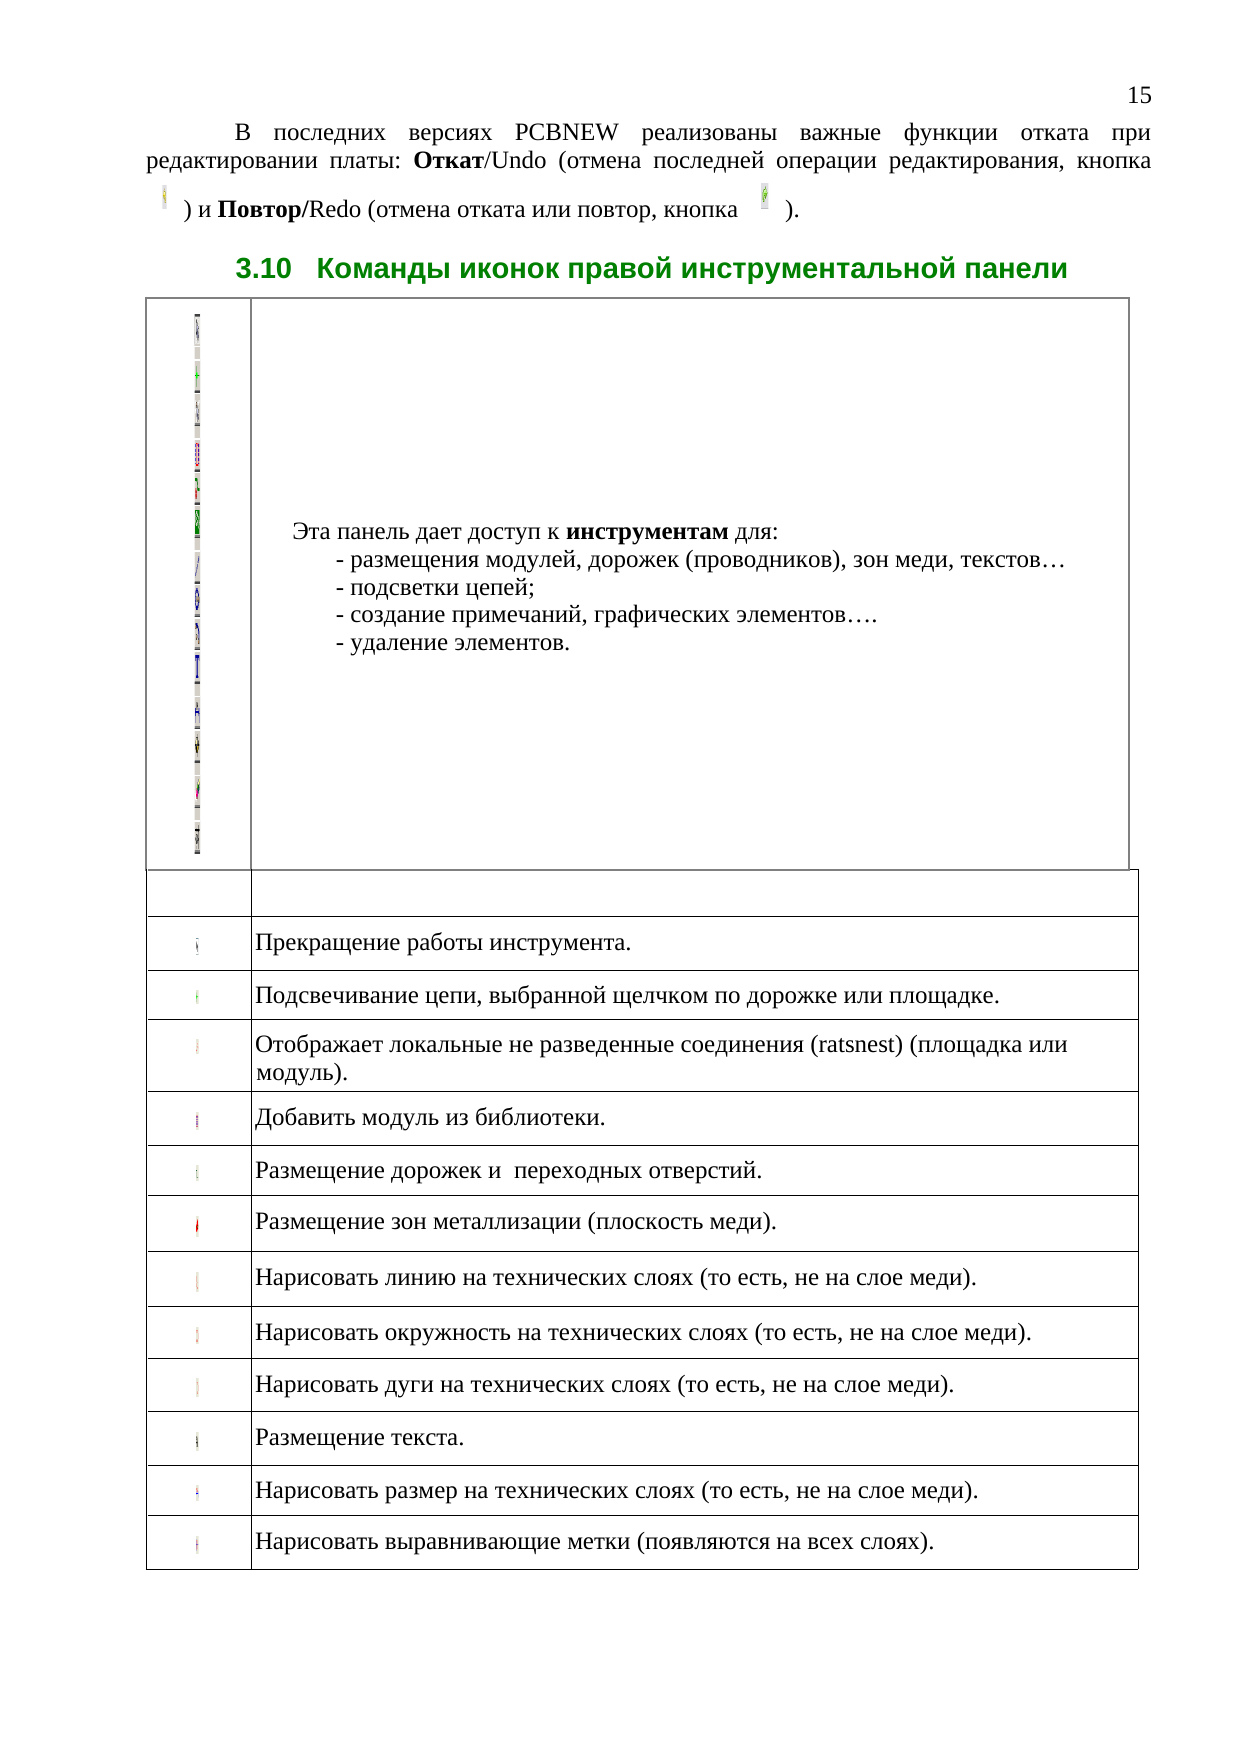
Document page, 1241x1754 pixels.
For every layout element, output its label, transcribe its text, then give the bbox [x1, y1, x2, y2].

table_cell Отображает локальные не разведенные соединения (ratsnest) (площадка или модуль). [252, 1020, 1138, 1091]
table_cell Подсвечивание цепи, выбранной щелчком по дорожке или площадке. [252, 971, 1138, 1018]
table_cell Нарисовать размер на технических слоях (то есть, не на слое меди). [252, 1466, 1138, 1515]
table_cell Нарисовать выравнивающие метки (появляются на всех слоях). [252, 1516, 1138, 1569]
table_cell Прекращение работы инструмента. [252, 917, 1138, 970]
picture [761, 182, 769, 209]
table_cell [147, 917, 251, 970]
text В последних версиях PCBNEW реализованы важные функции отката при редактировании платы: Откат/Undo (отмена последней операции редактирования, кнопка ) и Повтор/Redo (отмена отката или повтор, кнопка ). [146, 118, 1152, 223]
table_cell [147, 1516, 251, 1569]
table_header [1130, 297, 1138, 869]
table_cell [147, 1307, 251, 1358]
table_cell [147, 1252, 251, 1306]
table_cell [147, 1359, 251, 1411]
table_cell Добавить модуль из библиотеки. [252, 1092, 1138, 1145]
table_cell [252, 870, 1138, 916]
table_cell Нарисовать линию на технических слоях (то есть, не на слое меди). [252, 1252, 1138, 1306]
table_cell [147, 1020, 251, 1091]
table_header Эта панель дает доступ к инструментам для: - размещения модулей, дорожек (проводников), зон меди, текстов… - подсветки цепей; - создание примечаний, графических элементов…. - удаление элементов. [252, 299, 1128, 869]
table_cell Нарисовать дуги на технических слоях (то есть, не на слое меди). [252, 1359, 1138, 1411]
table_cell [147, 1092, 251, 1145]
table_cell [147, 870, 251, 916]
table_cell [147, 971, 251, 1018]
table_cell Размещение зон металлизации (плоскость меди). [252, 1196, 1138, 1251]
table_cell [147, 1412, 251, 1465]
table_cell Размещение текста. [252, 1412, 1138, 1465]
table_cell [147, 1196, 251, 1251]
subtitle Команды иконок правой инструментальной панели [146, 252, 1152, 285]
picture [162, 184, 167, 209]
table_cell Нарисовать окружность на технических слоях (то есть, не на слое меди). [252, 1307, 1138, 1358]
table_cell [147, 1466, 251, 1515]
table_cell Размещение дорожек и переходных отверстий. [252, 1146, 1138, 1195]
table_header [147, 299, 250, 869]
table_cell [147, 1146, 251, 1195]
picture [194, 313, 201, 854]
